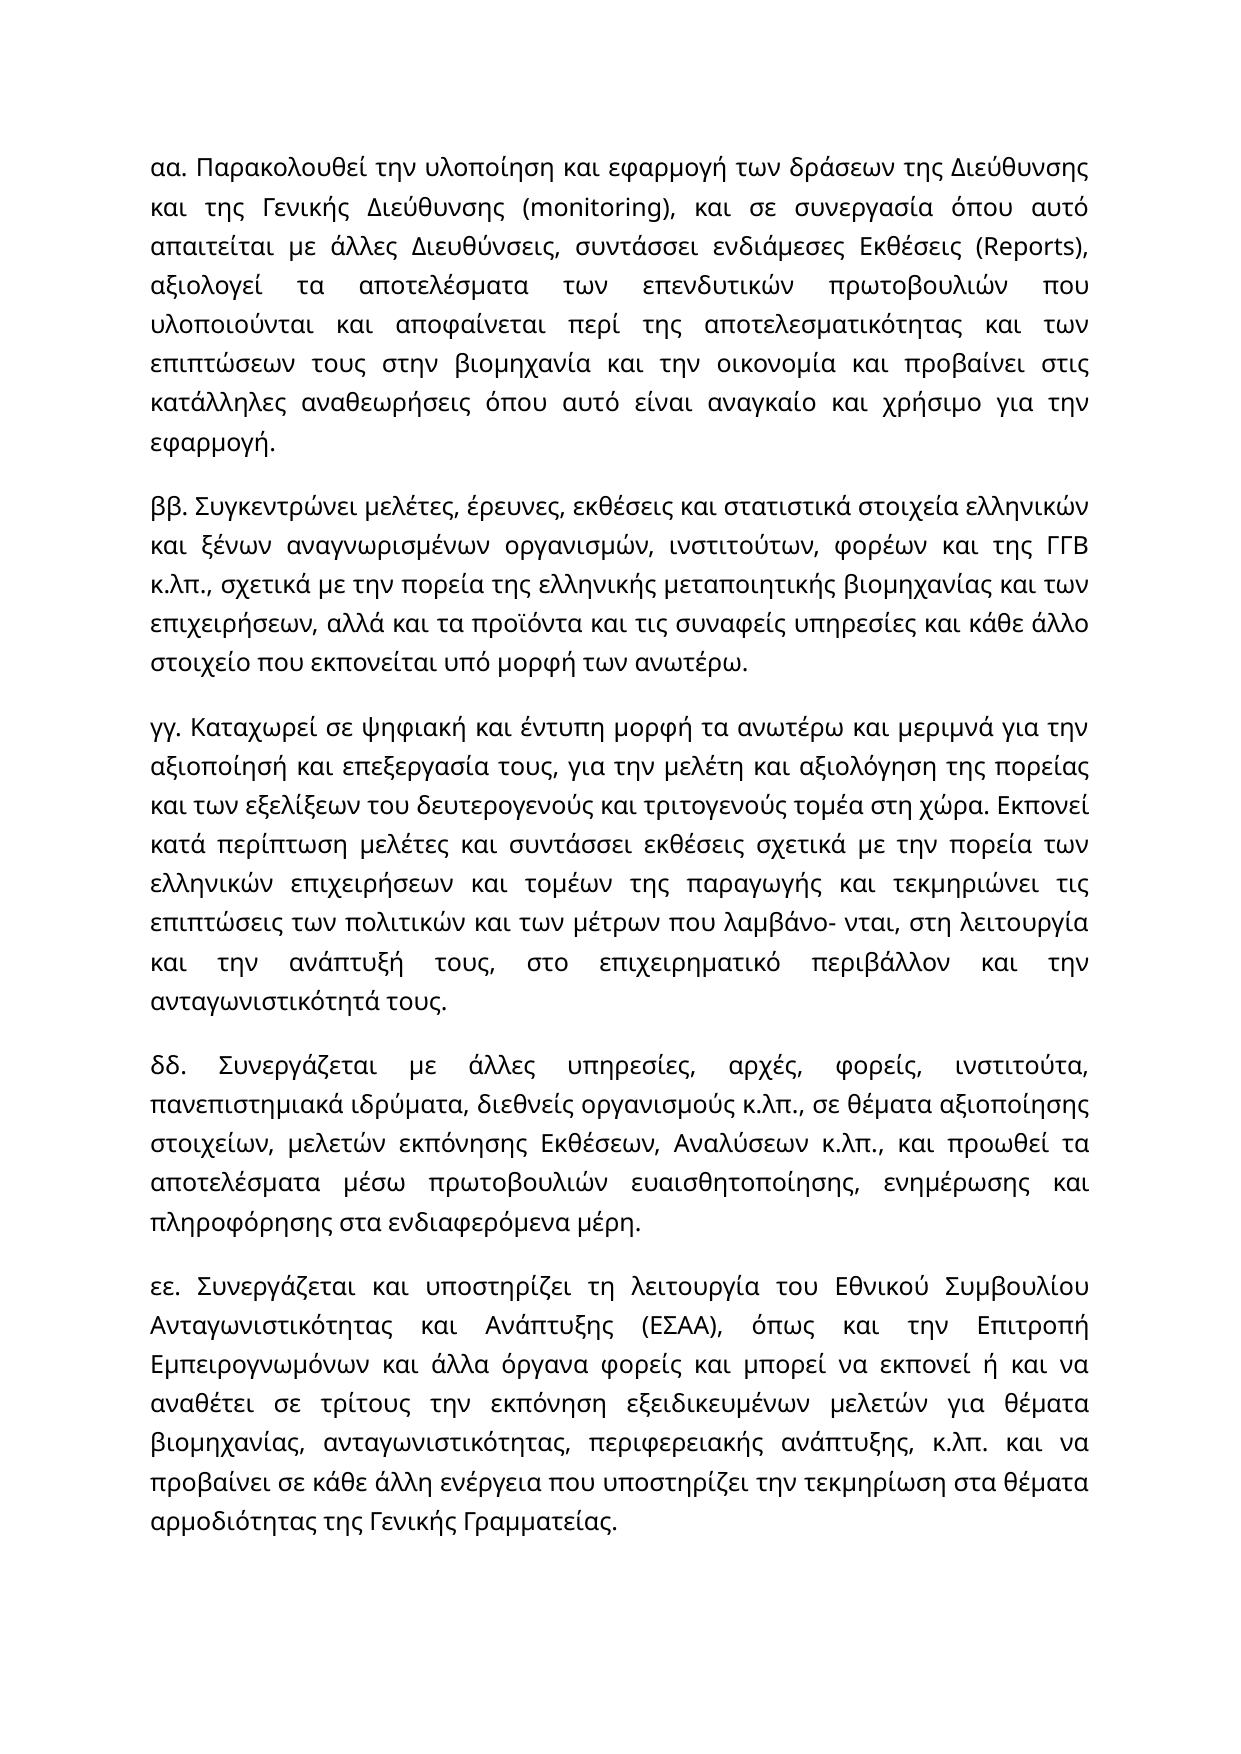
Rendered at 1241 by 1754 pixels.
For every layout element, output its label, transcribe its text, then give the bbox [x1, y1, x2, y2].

text εε. Συνεργάζεται και υποστηρίζει τη λειτουργία του Εθνικού Συμβουλίου Ανταγωνιστικότητας και Ανάπτυξης (ΕΣΑΑ), όπως και την Επιτροπή Εμπειρογνωμόνων και άλλα όργανα φορείς και μπορεί να εκπονεί ή και να αναθέτει σε τρίτους την εκπόνηση εξειδικευμένων μελετών για θέματα βιομηχανίας, ανταγωνιστικότητας, περιφερειακής ανάπτυξης, κ.λπ. και να προβαίνει σε κάθε άλλη ενέργεια που υποστηρίζει την τεκμηρίωση στα θέματα αρμοδιότητας της Γενικής Γραμματείας. [150, 1268, 1090, 1537]
text αα. Παρακολουθεί την υλοποίηση και εφαρμογή των δράσεων της Διεύθυνσης και της Γενικής Διεύθυνσης (monitoring), και σε συνεργασία όπου αυτό απαιτείται με άλλες Διευθύνσεις, συντάσσει ενδιάμεσες Εκθέσεις (Reports), αξιολογεί τα αποτελέσματα των επενδυτικών πρωτοβουλιών που υλοποιούνται και αποφαίνεται περί της αποτελεσματικότητας και των επιπτώσεων τους στην βιομηχανία και την οικονομία και προβαίνει στις κατάλληλες αναθεωρήσεις όπου αυτό είναι αναγκαίο και χρήσιμο για την εφαρμογή. [150, 150, 1090, 458]
text γγ. Καταχωρεί σε ψηφιακή και έντυπη μορφή τα ανωτέρω και μεριμνά για την αξιοποίησή και επεξεργασία τους, για την μελέτη και αξιολόγηση της πορείας και των εξελίξεων του δευτερογενούς και τριτογενούς τομέα στη χώρα. Εκπονεί κατά περίπτωση μελέτες και συντάσσει εκθέσεις σχετικά με την πορεία των ελληνικών επιχειρήσεων και τομέων της παραγωγής και τεκμηριώνει τις επιπτώσεις των πολιτικών και των μέτρων που λαμβάνο- νται, στη λειτουργία και την ανάπτυξή τους, στο επιχειρηματικό περιβάλλον και την ανταγωνιστικότητά τους. [150, 709, 1090, 1017]
text δδ. Συνεργάζεται με άλλες υπηρεσίες, αρχές, φορείς, ινστιτούτα, πανεπιστημιακά ιδρύματα, διεθνείς οργανισμούς κ.λπ., σε θέματα αξιοποίησης στοιχείων, μελετών εκπόνησης Εκθέσεων, Αναλύσεων κ.λπ., και προωθεί τα αποτελέσματα μέσω πρωτοβουλιών ευαισθητοποίησης, ενημέρωσης και πληροφόρησης στα ενδιαφερόμενα μέρη. [150, 1047, 1090, 1238]
text ββ. Συγκεντρώνει μελέτες, έρευνες, εκθέσεις και στατιστικά στοιχεία ελληνικών και ξένων αναγνωρισμένων οργανισμών, ινστιτούτων, φορέων και της ΓΓΒ κ.λπ., σχετικά με την πορεία της ελληνικής μεταποιητικής βιομηχανίας και των επιχειρήσεων, αλλά και τα προϊόντα και τις συναφείς υπηρεσίες και κάθε άλλο στοιχείο που εκπονείται υπό μορφή των ανωτέρω. [150, 488, 1090, 679]
